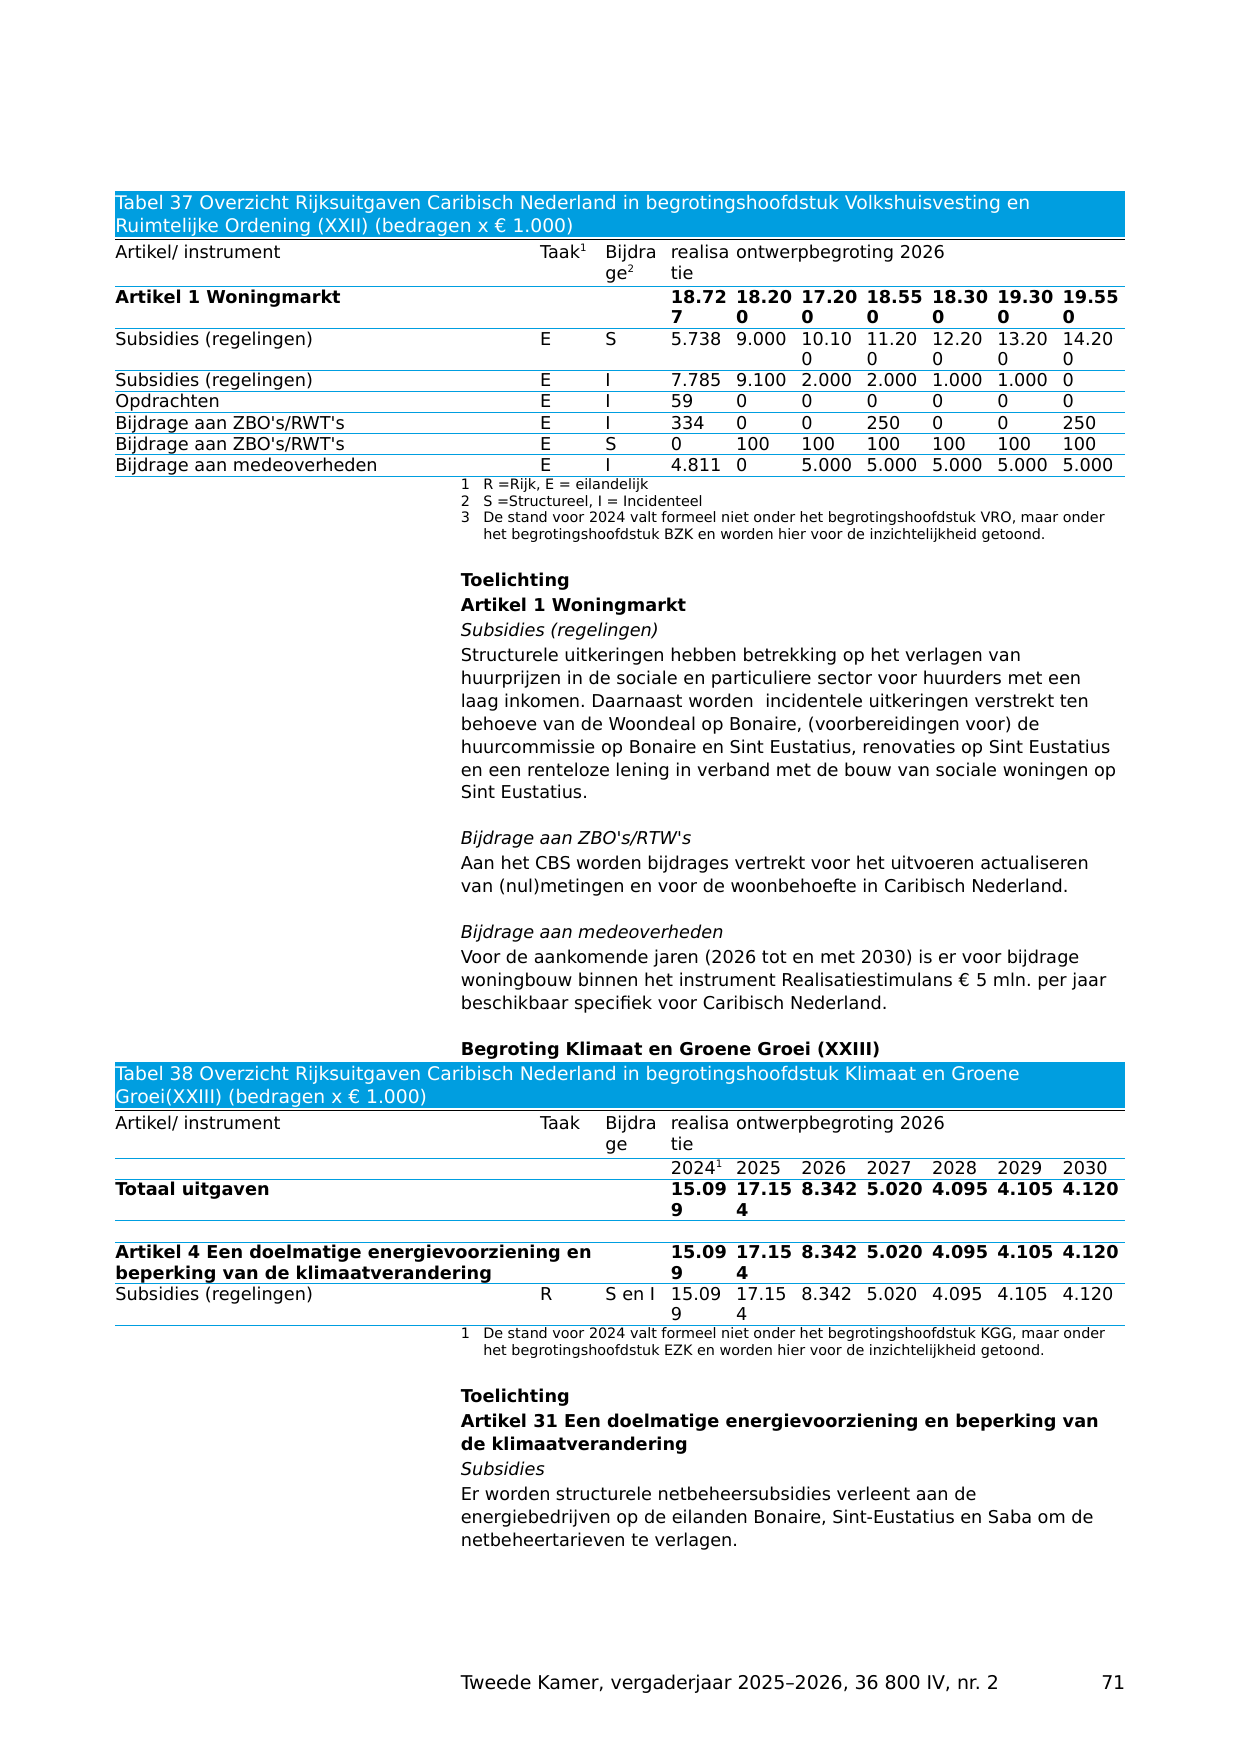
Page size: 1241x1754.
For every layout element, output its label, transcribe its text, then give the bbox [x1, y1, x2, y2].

table_cell [733, 1221, 798, 1241]
table_cell 2025 [733, 1159, 798, 1178]
table_cell [115, 1221, 537, 1241]
table_cell 5.020 [864, 1243, 929, 1283]
table_cell I [602, 371, 668, 391]
text Subsidies [461, 1457, 1125, 1480]
table_cell 100 [798, 434, 863, 454]
table_cell ontwerpbegroting 2026 [733, 240, 1125, 286]
table_cell 12.200 [929, 329, 994, 370]
table_cell 2029 [994, 1159, 1059, 1178]
text Begroting Klimaat en Groene Groei (XXIII) [461, 1037, 1125, 1060]
table_cell 19.300 [994, 287, 1059, 328]
table_cell [1060, 1221, 1125, 1241]
table_cell 5.020 [864, 1180, 929, 1220]
table_cell Artikel 1 Woningmarkt [115, 287, 668, 328]
table_cell 8.342 [798, 1284, 863, 1325]
table_cell [668, 1221, 733, 1241]
table_cell E [537, 329, 602, 370]
table_cell 15.099 [668, 1243, 733, 1283]
table_cell 1.000 [994, 371, 1059, 391]
table_cell 4.095 [929, 1243, 994, 1283]
table_cell 100 [733, 434, 798, 454]
table_cell 2027 [864, 1159, 929, 1178]
table_cell 20241 [668, 1159, 733, 1178]
text Er worden structurele netbeheersubsidies verleent aan de energiebedrĳven op de eilanden Bonaire, Sint-Eustatius en Saba om de netbeheertarieven te verlagen. [461, 1482, 1125, 1551]
table_cell 0 [929, 392, 994, 412]
text Subsidies (regelingen) [461, 618, 1125, 641]
table_cell [929, 1221, 994, 1241]
table_cell I [602, 392, 668, 412]
table_cell Subsidies (regelingen) [115, 371, 537, 391]
table_cell S [602, 329, 668, 370]
table_cell 334 [668, 413, 733, 433]
table_cell 18.300 [929, 287, 994, 328]
table_cell [602, 1159, 668, 1178]
table_cell [537, 1159, 602, 1178]
table_cell Taak1 [537, 240, 602, 286]
list S =Structureel, I = Incidenteel [461, 493, 1125, 509]
table_cell 5.020 [864, 1284, 929, 1325]
table_cell 0 [929, 413, 994, 433]
table_cell 0 [668, 434, 733, 454]
table_cell 8.342 [798, 1180, 863, 1220]
table_cell 4.105 [994, 1243, 1059, 1283]
table_cell 5.738 [668, 329, 733, 370]
text Artikel 31 Een doelmatige energievoorziening en beperking van de klimaatverandering [461, 1409, 1125, 1455]
table_cell 11.200 [864, 329, 929, 370]
table_cell 2.000 [864, 371, 929, 391]
table_cell 0 [733, 455, 798, 476]
table_cell 17.154 [733, 1180, 798, 1220]
table_cell 250 [1060, 413, 1125, 433]
text Artikel 1 Woningmarkt [461, 593, 1125, 616]
table_cell 0 [1060, 392, 1125, 412]
table_cell Bijdrage2 [602, 240, 668, 286]
table_cell 18.200 [733, 287, 798, 328]
table_cell 14.200 [1060, 329, 1125, 370]
table_cell Artikel/ instrument [115, 240, 537, 286]
table_cell 9.100 [733, 371, 798, 391]
table_cell [864, 1221, 929, 1241]
list De stand voor 2024 valt formeel niet onder het begrotingshoofdstuk VRO, maar onder het begrotingshoofdstuk BZK en worden hier voor de inzichtelijkheid getoond. [461, 509, 1125, 543]
table_cell 4.120 [1060, 1243, 1125, 1283]
table_cell 2028 [929, 1159, 994, 1178]
text Bijdrage aan ZBO's/RTW's [461, 826, 1125, 849]
table_cell 9.000 [733, 329, 798, 370]
table_cell S en I [602, 1284, 668, 1325]
table_cell I [602, 455, 668, 476]
text Structurele uitkeringen hebben betrekking op het verlagen van huurprijzen in de sociale en particuliere sector voor huurders met een laag inkomen. Daarnaast worden incidentele uitkeringen verstrekt ten behoeve van de Woondeal op Bonaire, (voorbereidingen voor) de huurcommissie op Bonaire en Sint Eustatius, renovaties op Sint Eustatius en een renteloze lening in verband met de bouw van sociale woningen op Sint Eustatius. [461, 643, 1125, 803]
table_cell 0 [798, 392, 863, 412]
table_cell 0 [733, 413, 798, 433]
table_cell 100 [994, 434, 1059, 454]
table_cell 17.200 [798, 287, 863, 328]
table_cell E [537, 434, 602, 454]
table_cell 15.099 [668, 1180, 733, 1220]
table_cell 2030 [1060, 1159, 1125, 1178]
table_cell 10.100 [798, 329, 863, 370]
table_cell 4.095 [929, 1284, 994, 1325]
text Voor de aankomende jaren (2026 tot en met 2030) is er voor bijdrage woningbouw binnen het instrument Realisatiestimulans € 5 mln. per jaar beschikbaar specifiek voor Caribisch Nederland. [461, 945, 1125, 1014]
list De stand voor 2024 valt formeel niet onder het begrotingshoofdstuk KGG, maar onder het begrotingshoofdstuk EZK en worden hier voor de inzichtelijkheid getoond. [461, 1326, 1125, 1359]
table_cell Subsidies (regelingen) [115, 1284, 537, 1325]
table_cell Artikel/ instrument [115, 1111, 537, 1157]
table_cell [602, 1221, 668, 1241]
table_cell 5.000 [1060, 455, 1125, 476]
table_cell S [602, 434, 668, 454]
table_cell [798, 1221, 863, 1241]
table_cell 17.154 [733, 1243, 798, 1283]
table_cell 100 [929, 434, 994, 454]
table_cell Subsidies (regelingen) [115, 329, 537, 370]
table_cell Bijdrage aan medeoverheden [115, 455, 537, 476]
table_cell realisatie [668, 240, 733, 286]
table_cell E [537, 413, 602, 433]
text Toelichting [461, 1384, 1125, 1407]
table_cell Bijdrage aan ZBO's/RWT's [115, 434, 537, 454]
table_cell Bijdrage [602, 1111, 668, 1157]
table_cell R [537, 1284, 602, 1325]
table_cell 15.099 [668, 1284, 733, 1325]
table_cell E [537, 392, 602, 412]
table_cell 1.000 [929, 371, 994, 391]
table_cell 7.785 [668, 371, 733, 391]
table_cell 4.095 [929, 1180, 994, 1220]
table_cell 0 [798, 413, 863, 433]
table_cell realisatie [668, 1111, 733, 1157]
table_cell 2.000 [798, 371, 863, 391]
table_cell 5.000 [994, 455, 1059, 476]
table_cell 2026 [798, 1159, 863, 1178]
text Toelichting [461, 568, 1125, 591]
text Bijdrage aan medeoverheden [461, 920, 1125, 943]
table_cell 4.105 [994, 1180, 1059, 1220]
table_cell 18.550 [864, 287, 929, 328]
table_cell [602, 1180, 668, 1220]
table_cell Totaal uitgaven [115, 1180, 537, 1220]
table_cell 18.727 [668, 287, 733, 328]
table_cell Artikel 4 Een doelmatige energievoorziening en beperking van de klimaatverandering [115, 1243, 668, 1283]
table_cell I [602, 413, 668, 433]
table_cell 4.120 [1060, 1284, 1125, 1325]
table_cell 5.000 [929, 455, 994, 476]
table_cell [115, 1159, 537, 1178]
table_cell 5.000 [864, 455, 929, 476]
table_cell Opdrachten [115, 392, 537, 412]
table_cell [994, 1221, 1059, 1241]
table_cell 4.811 [668, 455, 733, 476]
table_cell 250 [864, 413, 929, 433]
table_cell 0 [1060, 371, 1125, 391]
table_cell 17.154 [733, 1284, 798, 1325]
table_cell 0 [733, 392, 798, 412]
table_cell 4.120 [1060, 1180, 1125, 1220]
table_cell ontwerpbegroting 2026 [733, 1111, 1125, 1157]
table_cell 100 [1060, 434, 1125, 454]
table_cell 59 [668, 392, 733, 412]
list R =Rijk, E = eilandelijk [461, 477, 1125, 493]
table_cell [537, 1221, 602, 1241]
table_cell Taak [537, 1111, 602, 1157]
table_cell 5.000 [798, 455, 863, 476]
table_cell 100 [864, 434, 929, 454]
table_cell 8.342 [798, 1243, 863, 1283]
table_cell 0 [864, 392, 929, 412]
table_cell E [537, 455, 602, 476]
table_cell 0 [994, 392, 1059, 412]
table_cell 0 [994, 413, 1059, 433]
text Aan het CBS worden bijdrages vertrekt voor het uitvoeren actualiseren van (nul)metingen en voor de woonbehoefte in Caribisch Nederland. [461, 851, 1125, 897]
table_cell 13.200 [994, 329, 1059, 370]
table_cell [537, 1180, 602, 1220]
table_cell Bijdrage aan ZBO's/RWT's [115, 413, 537, 433]
table_cell 4.105 [994, 1284, 1059, 1325]
table_cell 19.550 [1060, 287, 1125, 328]
table_cell E [537, 371, 602, 391]
